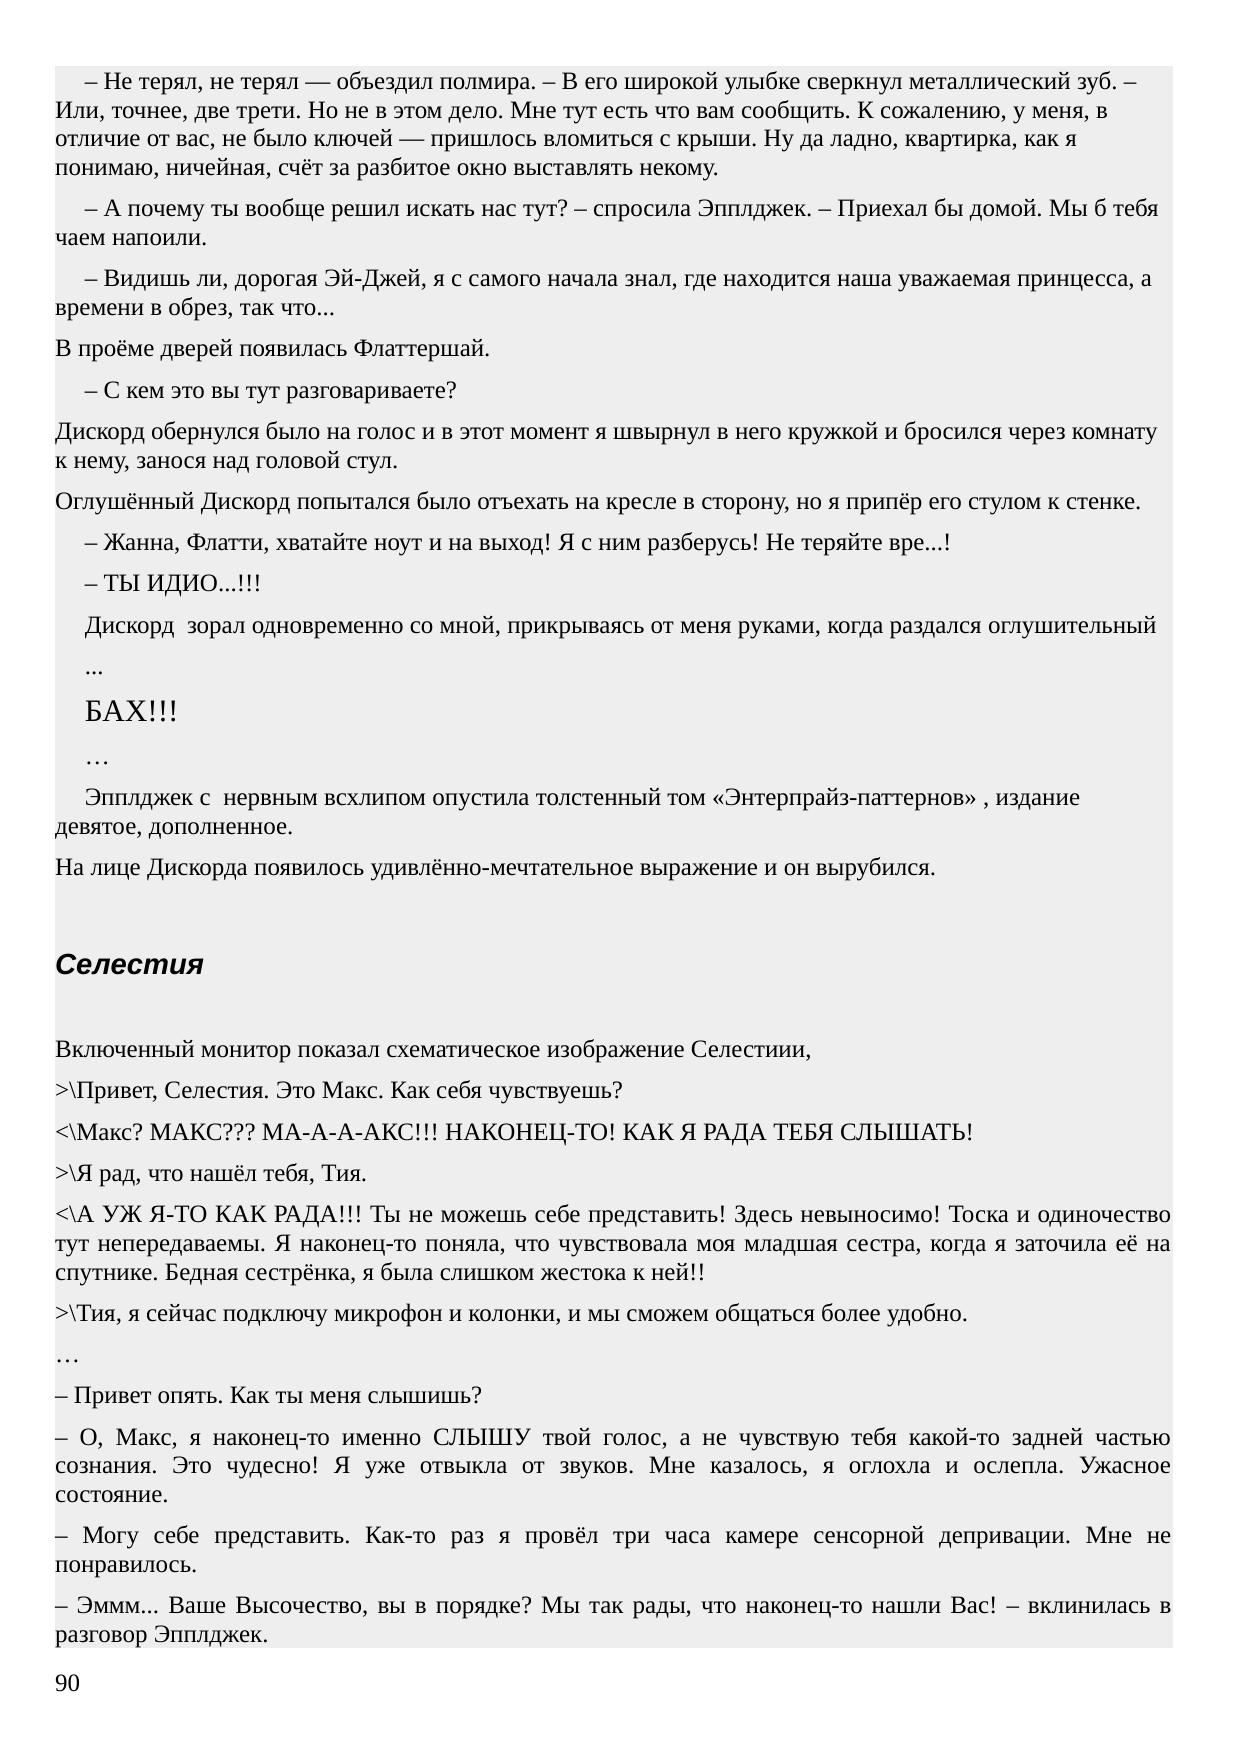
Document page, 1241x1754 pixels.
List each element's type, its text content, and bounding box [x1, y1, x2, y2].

text – Эммм... Ваше Высочество, вы в порядке? Мы так рады, что наконец-то нашли Вас! – вклинилась в разговор Эпплджек. [55, 1591, 1173, 1648]
text – Жанна, Флатти, хватайте ноут и на выход! Я с ним разберусь! Не теряйте вре...! [55, 527, 1173, 556]
text Включенный монитор показал схематическое изображение Селестиии, [55, 1034, 1173, 1063]
subtitle Селестия [55, 947, 1173, 981]
text – А почему ты вообще решил искать нас тут? – спросила Эпплджек. – Приехал бы домой. Мы б тебя чаем напоили. [55, 193, 1173, 251]
text Эпплджек с нервным всхлипом опустила толстенный том «Энтерпрайз-паттернов» , издание девятое, дополненное. [55, 782, 1173, 839]
text – О, Макс, я наконец-то именно СЛЫШУ твой голос, а не чувствую тебя какой-то задней частью сознания. Это чудесно! Я уже отвыкла от звуков. Мне казалось, я оглохла и ослепла. Ужасное состояние. [55, 1422, 1173, 1508]
text Дискорд зорал одновременно со мной, прикрываясь от меня руками, когда раздался оглушительный [55, 610, 1173, 638]
text БАХ!!! [55, 692, 1173, 728]
text – ТЫ ИДИО...!!! [55, 568, 1173, 597]
text – Могу себе представить. Как-то раз я провёл три часа камере сенсорной депривации. Мне не понравилось. [55, 1521, 1173, 1578]
list Дискорд обернулся было на голос и в этот момент я швырнул в него кружкой и бросился через комнату к нему, занося над головой стул. [55, 416, 1173, 473]
text … [55, 1339, 1173, 1368]
text – Не терял, не терял — объездил полмира. – В его широкой улыбке сверкнул металлический зуб. – Или, точнее, две трети. Но не в этом дело. Мне тут есть что вам сообщить. К сожалению, у меня, в отличие от вас, не было ключей — пришлось вломиться с крыши. Ну да ладно, квартирка, как я понимаю, ничейная, счёт за разбитое окно выставлять некому. [55, 66, 1173, 181]
text В проёме дверей появилась Флаттершай. [55, 333, 1173, 362]
text >\Привет, Селестия. Это Макс. Как себя чувствуешь? [55, 1076, 1173, 1104]
text <\Макс? МАКС??? МА-А-А-АКС!!! НАКОНЕЦ-ТО! КАК Я РАДА ТЕБЯ СЛЫШАТЬ! [55, 1117, 1173, 1146]
text ... [55, 651, 1173, 680]
text <\А УЖ Я-ТО КАК РАДА!!! Ты не можешь себе представить! Здесь невыносимо! Тоска и одиночество тут непередаваемы. Я наконец-то поняла, что чувствовала моя младшая сестра, когда я заточила её на спутнике. Бедная сестрёнка, я была слишком жестока к ней!! [55, 1199, 1173, 1286]
text >\Я рад, что нашёл тебя, Тия. [55, 1158, 1173, 1187]
text – Привет опять. Как ты меня слышишь? [55, 1381, 1173, 1409]
text – Видишь ли, дорогая Эй-Джей, я с самого начала знал, где находится наша уважаемая принцесса, а времени в обрез, так что... [55, 263, 1173, 321]
text >\Тия, я сейчас подключу микрофон и колонки, и мы сможем общаться более удобно. [55, 1298, 1173, 1327]
text – С кем это вы тут разговариваете? [55, 375, 1173, 403]
text Оглушённый Дискорд попытался было отъехать на кресле в сторону, но я припёр его стулом к стенке. [55, 486, 1173, 515]
text На лице Дискорда появилось удивлённо-мечтательное выражение и он вырубился. [55, 852, 1173, 881]
text … [55, 741, 1173, 769]
